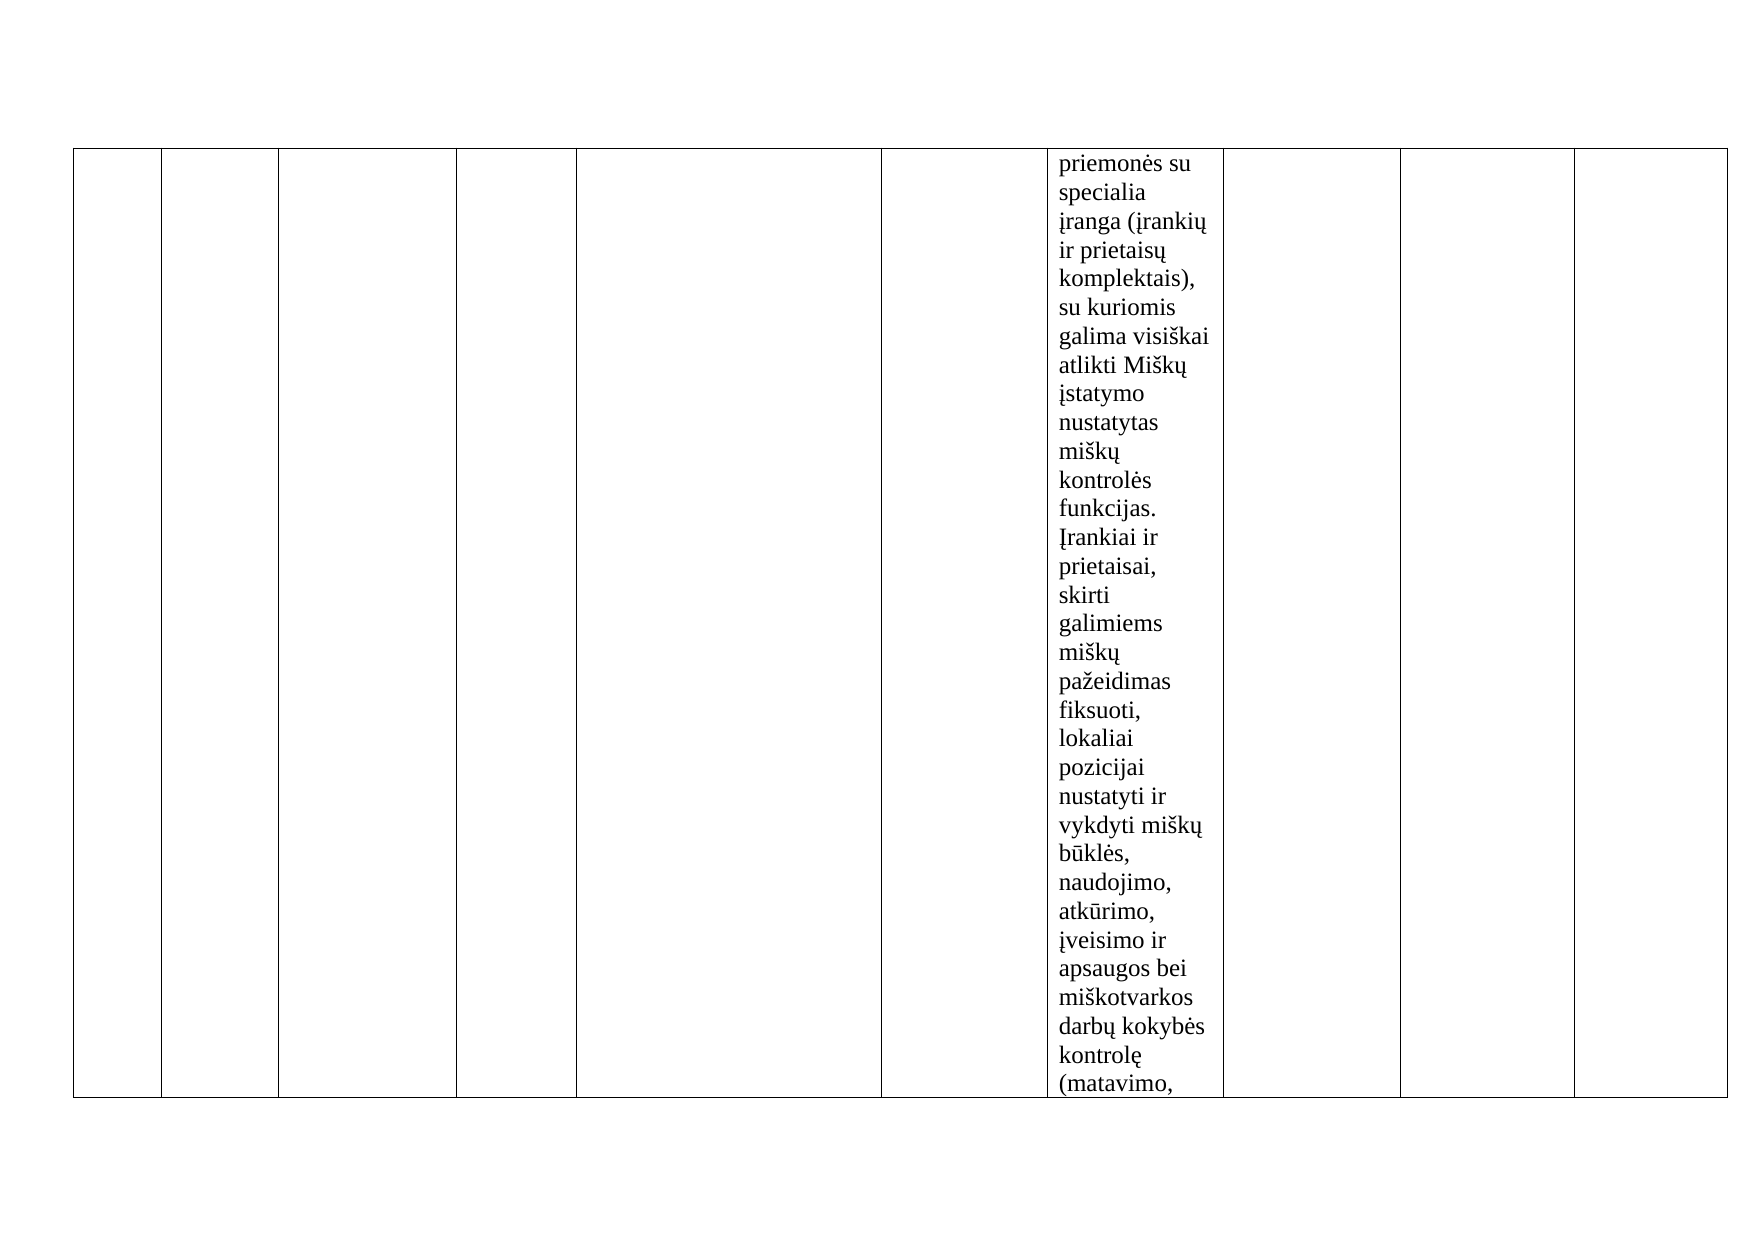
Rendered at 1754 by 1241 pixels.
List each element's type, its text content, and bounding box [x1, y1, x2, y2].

table_cell [279, 149, 456, 1097]
table_cell priemonės su specialia įranga (įrankių ir prietaisų komplektais), su kuriomis galima visiškai atlikti Miškų įstatymo nustatytas miškų kontrolės funkcijas. Įrankiai ir prietaisai, skirti galimiems miškų pažeidimas fiksuoti, lokaliai pozicijai nustatyti ir vykdyti miškų būklės, naudojimo, atkūrimo, įveisimo ir apsaugos bei miškotvarkos darbų kokybės kontrolę (matavimo, [1048, 149, 1223, 1097]
table_cell [74, 149, 161, 1097]
table_cell [882, 149, 1047, 1097]
table_cell [162, 149, 278, 1097]
table_cell [457, 149, 576, 1097]
table_cell [1575, 149, 1727, 1097]
table_cell [1401, 149, 1574, 1097]
table_cell [577, 149, 881, 1097]
table_cell [1224, 149, 1400, 1097]
